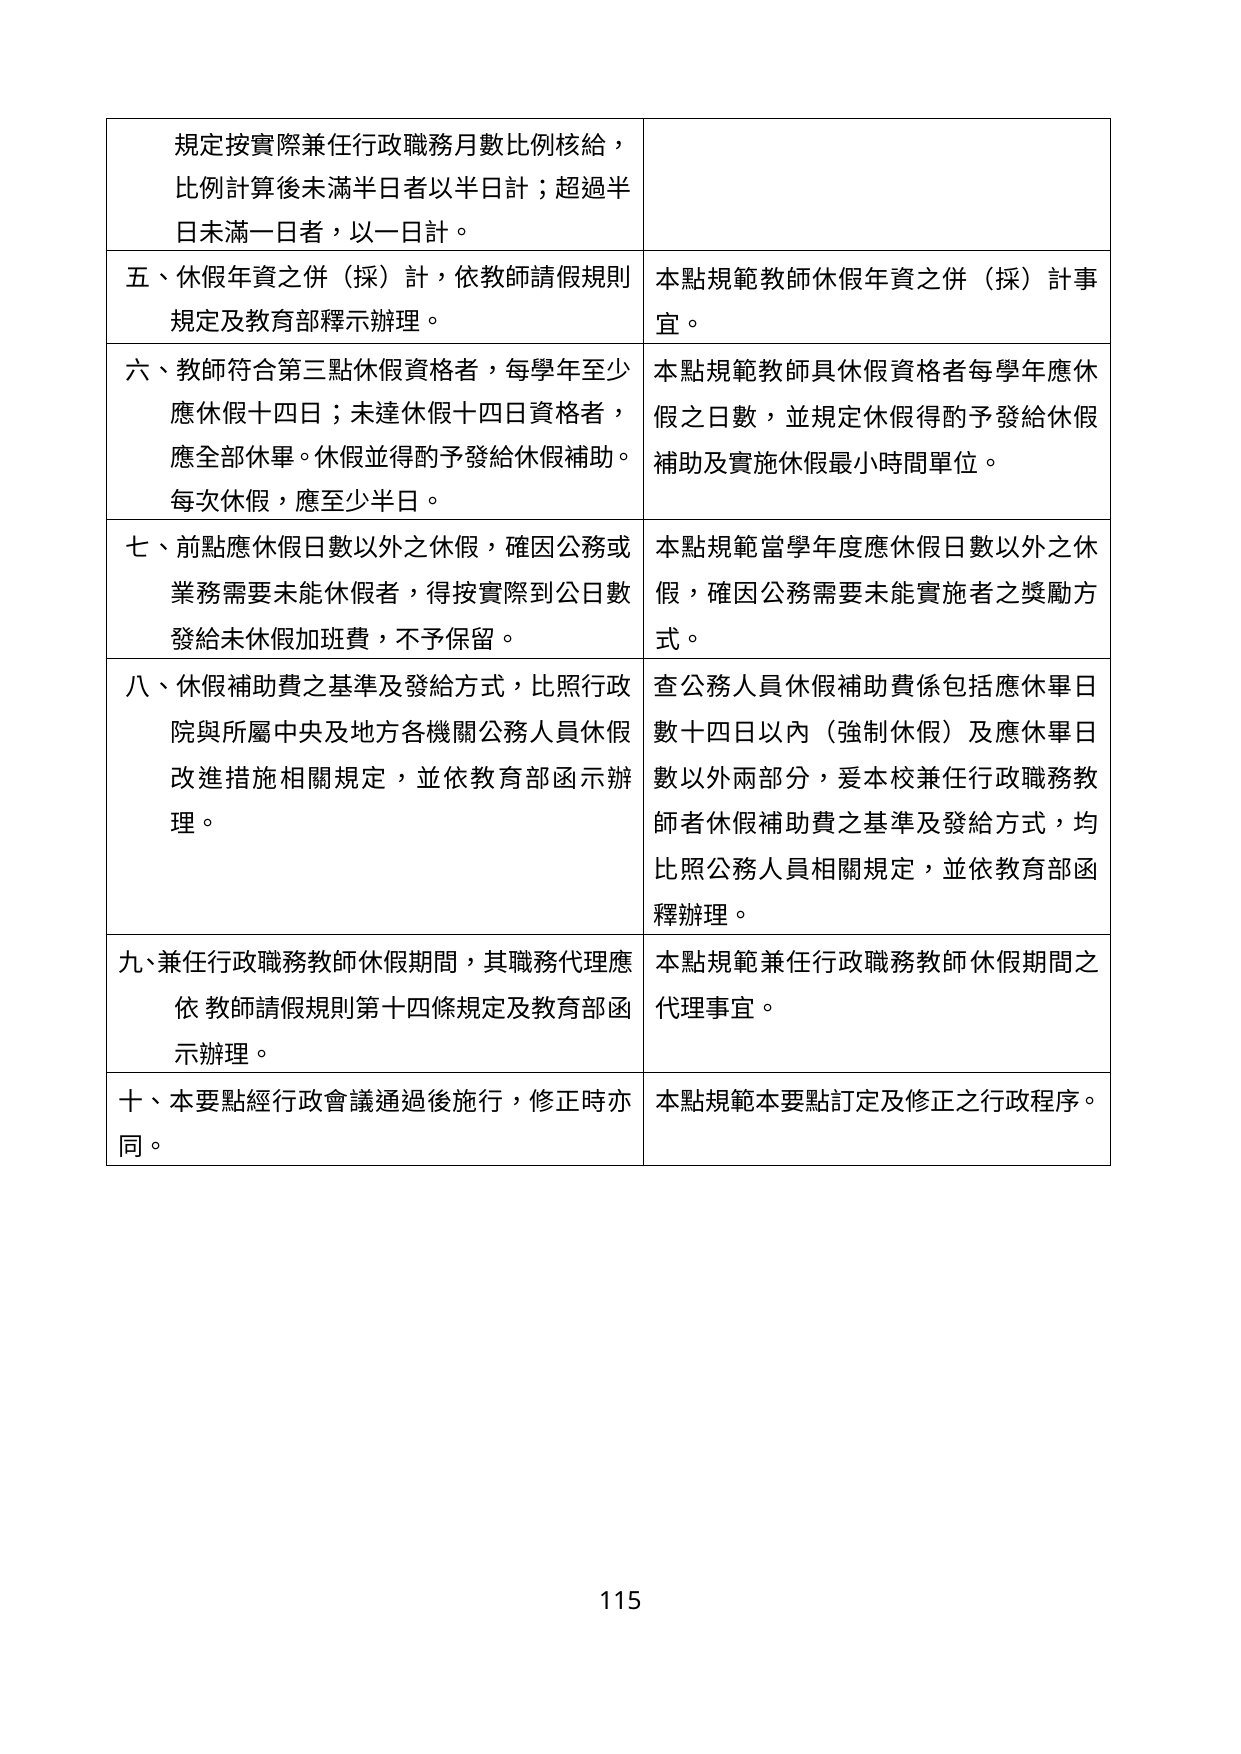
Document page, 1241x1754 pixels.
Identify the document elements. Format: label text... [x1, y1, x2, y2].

table_cell 本點規範教師具休假資格者每學年應休假之日數，並規定休假得酌予發給休假補助及實施休假最小時間單位。 [644, 344, 1110, 519]
table_cell 七、前點應休假日數以外之休假，確因公務或業務需要未能休假者，得按實際到公日數發給未休假加班費，不予保留。 [107, 520, 643, 658]
table_cell 本點規範當學年度應休假日數以外之休假，確因公務需要未能實施者之獎勵方式。 [644, 520, 1110, 658]
table_cell 查公務人員休假補助費係包括應休畢日數十四日以內（強制休假）及應休畢日數以外兩部分，爰本校兼任行政職務教師者休假補助費之基準及發給方式，均比照公務人員相關規定，並依教育部函釋辦理。 [644, 659, 1110, 934]
table_cell 十、本要點經行政會議通過後施行，修正時亦同。 [107, 1073, 643, 1165]
table_cell 本點規範教師休假年資之併（採）計事宜。 [644, 251, 1110, 343]
table_cell 五、休假年資之併（採）計，依教師請假規則規定及教育部釋示辦理。 [107, 251, 643, 343]
table_cell 六、教師符合第三點休假資格者，每學年至少應休假十四日；未達休假十四日資格者，應全部休畢。休假並得酌予發給休假補助。每次休假，應至少半日。 [107, 344, 643, 519]
table_cell 八、休假補助費之基準及發給方式，比照行政院與所屬中央及地方各機關公務人員休假改進措施相關規定，並依教育部函示辦理。 [107, 659, 643, 934]
table_cell [644, 119, 1110, 250]
table_cell 規定按實際兼任行政職務月數比例核給，比例計算後未滿半日者以半日計；超過半日未滿一日者，以一日計。 [107, 119, 643, 250]
table_cell 九、兼任行政職務教師休假期間，其職務代理應依 教師請假規則第十四條規定及教育部函示辦理。 [107, 935, 643, 1072]
table_cell 本點規範兼任行政職務教師休假期間之代理事宜。 [644, 935, 1110, 1072]
table_cell 本點規範本要點訂定及修正之行政程序。 [644, 1073, 1110, 1165]
